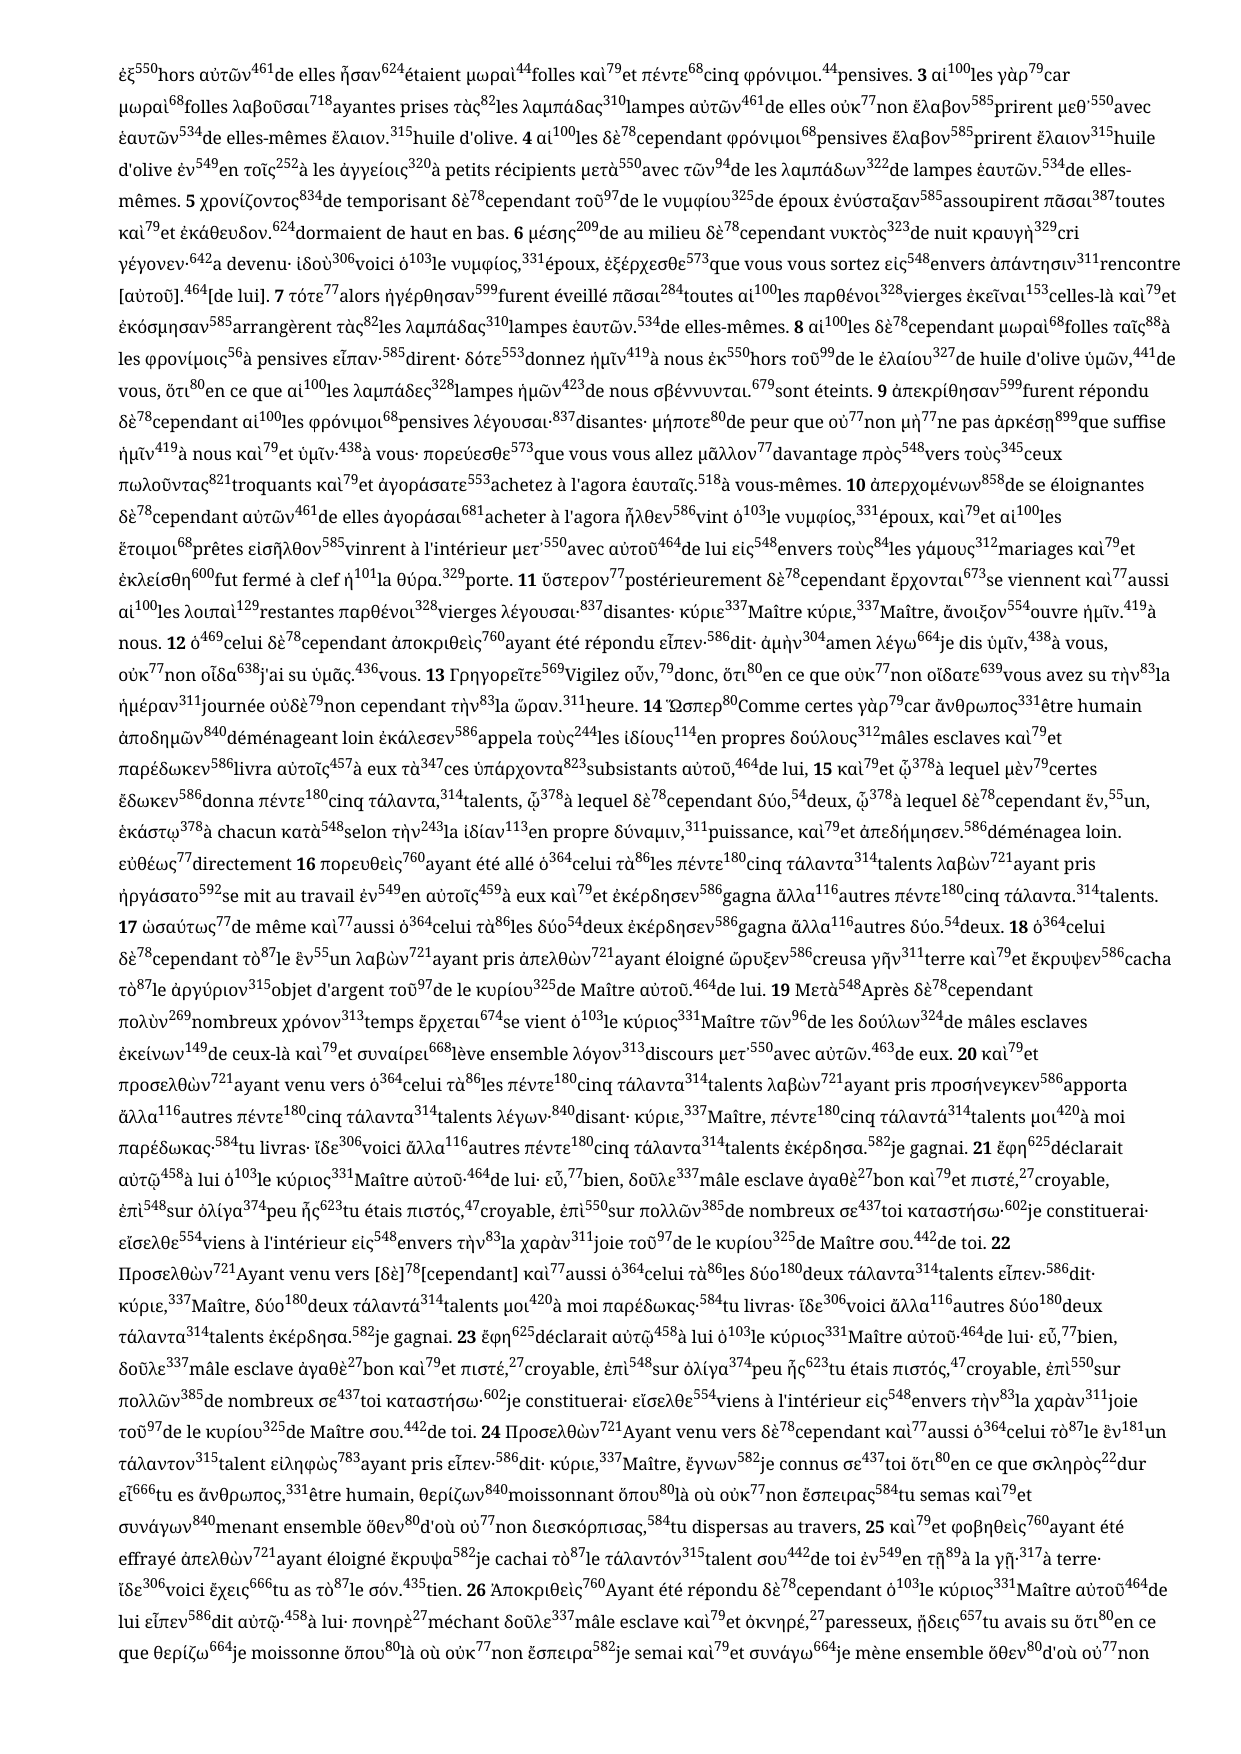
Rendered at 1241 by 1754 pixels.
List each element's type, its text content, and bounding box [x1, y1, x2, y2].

text 1 Τότε77Alors ὁμοιωθήσεται619sera rendu semblable ἡ101la βασιλεία329royauté τῶν96de les οὐρανῶν324de cieux δέκα182à dix παρθένοις,316à vierges, αἵτινες495lesquelles des quelconques λαβοῦσαι718ayantes prises τὰς82les λαμπάδας310lampes αυτών461de elles ἐξῆλθον585sortirent εἰς548envers ὑπάντησιν311rencontre τοῦ97de le νυμφίου.325de époux. 2 πέντε68cinq δὲ78cependant ἐξ550hors αὐτῶν461de elles ἦσαν624étaient μωραὶ44folles καὶ79et πέντε68cinq φρόνιμοι.44pensives. 3 αἱ100les γὰρ79car μωραὶ68folles λαβοῦσαι718ayantes prises τὰς82les λαμπάδας310lampes αὐτῶν461de elles οὐκ77non ἔλαβον585prirent μεθ᾽550avec ἑαυτῶν534de elles-mêmes ἔλαιον.315huile d'olive. 4 αἱ100les δὲ78cependant φρόνιμοι68pensives ἔλαβον585prirent ἔλαιον315huile d'olive ἐν549en τοῖς252à les ἀγγείοις320à petits récipients μετὰ550avec τῶν94de les λαμπάδων322de lampes ἑαυτῶν.534de elles-mêmes. 5 χρονίζοντος834de temporisant δὲ78cependant τοῦ97de le νυμφίου325de époux ἐνύσταξαν585assoupirent πᾶσαι387toutes καὶ79et ἐκάθευδον.624dormaient de haut en bas. 6 μέσης209de au milieu δὲ78cependant νυκτὸς323de nuit κραυγὴ329cri γέγονεν·642a devenu· ἰδοὺ306voici ὁ103le νυμφίος,331époux, ἐξέρχεσθε573que vous vous sortez εἰς548envers ἀπάντησιν311rencontre [αὐτοῦ].464[de lui]. 7 τότε77alors ἠγέρθησαν599furent éveillé πᾶσαι284toutes αἱ100les παρθένοι328vierges ἐκεῖναι153celles-là καὶ79et ἐκόσμησαν585arrangèrent τὰς82les λαμπάδας310lampes ἑαυτῶν.534de elles-mêmes. 8 αἱ100les δὲ78cependant μωραὶ68folles ταῖς88à les φρονίμοις56à pensives εἶπαν·585dirent· δότε553donnez ἡμῖν419à nous ἐκ550hors τοῦ99de le ἐλαίου327de huile d'olive ὑμῶν,441de vous, ὅτι80en ce que αἱ100les λαμπάδες328lampes ἡμῶν423de nous σβέννυνται.679sont éteints. 9 ἀπεκρίθησαν599furent répondu δὲ78cependant αἱ100les φρόνιμοι68pensives λέγουσαι·837disantes· μήποτε80de peur que οὐ77non μὴ77ne pas ἀρκέσῃ899que suffise ἡμῖν419à nous καὶ79et ὑμῖν·438à vous· πορεύεσθε573que vous vous allez μᾶλλον77davantage πρὸς548vers τοὺς345ceux πωλοῦντας821troquants καὶ79et ἀγοράσατε553achetez à l'agora ἑαυταῖς.518à vous-mêmes. 10 ἀπερχομένων858de se éloignantes δὲ78cependant αὐτῶν461de elles ἀγοράσαι681acheter à l'agora ἦλθεν586vint ὁ103le νυμφίος,331époux, καὶ79et αἱ100les ἕτοιμοι68prêtes εἰσῆλθον585vinrent à l'intérieur μετ᾽550avec αὐτοῦ464de lui εἰς548envers τοὺς84les γάμους312mariages καὶ79et ἐκλείσθη600fut fermé à clef ἡ101la θύρα.329porte. 11 ὕστερον77postérieurement δὲ78cependant ἔρχονται673se viennent καὶ77aussi αἱ100les λοιπαὶ129restantes παρθένοι328vierges λέγουσαι·837disantes· κύριε337Maître κύριε,337Maître, ἄνοιξον554ouvre ἡμῖν.419à nous. 12 ὁ469celui δὲ78cependant ἀποκριθεὶς760ayant été répondu εἶπεν·586dit· ἀμὴν304amen λέγω664je dis ὑμῖν,438à vous, οὐκ77non οἶδα638j'ai su ὑμᾶς.436vous. 13 Γρηγορεῖτε569Vigilez οὖν,79donc, ὅτι80en ce que οὐκ77non οἴδατε639vous avez su τὴν83la ἡμέραν311journée οὐδὲ79non cependant τὴν83la ὥραν.311heure. 14 Ὥσπερ80Comme certes γὰρ79car ἄνθρωπος331être humain ἀποδημῶν840déménageant loin ἐκάλεσεν586appela τοὺς244les ἰδίους114en propres δούλους312mâles esclaves καὶ79et παρέδωκεν586livra αὐτοῖς457à eux τὰ347ces ὑπάρχοντα823subsistants αὐτοῦ,464de lui, 15 καὶ79et ᾧ378à lequel μὲν79certes ἔδωκεν586donna πέντε180cinq τάλαντα,314talents, ᾧ378à lequel δὲ78cependant δύο,54deux, ᾧ378à lequel δὲ78cependant ἕν,55un, ἑκάστῳ378à chacun κατὰ548selon τὴν243la ἰδίαν113en propre δύναμιν,311puissance, καὶ79et ἀπεδήμησεν.586déménagea loin. εὐθέως77directement 16 πορευθεὶς760ayant été allé ὁ364celui τὰ86les πέντε180cinq τάλαντα314talents λαβὼν721ayant pris ἠργάσατο592se mit au travail ἐν549en αὐτοῖς459à eux καὶ79et ἐκέρδησεν586gagna ἄλλα116autres πέντε180cinq τάλαντα.314talents. 17 ὡσαύτως77de même καὶ77aussi ὁ364celui τὰ86les δύο54deux ἐκέρδησεν586gagna ἄλλα116autres δύο.54deux. 18 ὁ364celui δὲ78cependant τὸ87le ἓν55un λαβὼν721ayant pris ἀπελθὼν721ayant éloigné ὤρυξεν586creusa γῆν311terre καὶ79et ἔκρυψεν586cacha τὸ87le ἀργύριον315objet d'argent τοῦ97de le κυρίου325de Maître αὐτοῦ.464de lui. 19 Μετὰ548Après δὲ78cependant πολὺν269nombreux χρόνον313temps ἔρχεται674se vient ὁ103le κύριος331Maître τῶν96de les δούλων324de mâles esclaves ἐκείνων149de ceux-là καὶ79et συναίρει668lève ensemble λόγον313discours μετ᾽550avec αὐτῶν.463de eux. 20 καὶ79et προσελθὼν721ayant venu vers ὁ364celui τὰ86les πέντε180cinq τάλαντα314talents λαβὼν721ayant pris προσήνεγκεν586apporta ἄλλα116autres πέντε180cinq τάλαντα314talents λέγων·840disant· κύριε,337Maître, πέντε180cinq τάλαντά314talents μοι420à moi παρέδωκας·584tu livras· ἴδε306voici ἄλλα116autres πέντε180cinq τάλαντα314talents ἐκέρδησα.582je gagnai. 21 ἔφη625déclarait αὐτῷ458à lui ὁ103le κύριος331Maître αὐτοῦ·464de lui· εὖ,77bien, δοῦλε337mâle esclave ἀγαθὲ27bon καὶ79et πιστέ,27croyable, ἐπὶ548sur ὀλίγα374peu ἦς623tu étais πιστός,47croyable, ἐπὶ550sur πολλῶν385de nombreux σε437toi καταστήσω·602je constituerai· εἴσελθε554viens à l'intérieur εἰς548envers τὴν83la χαρὰν311joie τοῦ97de le κυρίου325de Maître σου.442de toi. 22 Προσελθὼν721Ayant venu vers [δὲ]78[cependant] καὶ77aussi ὁ364celui τὰ86les δύο180deux τάλαντα314talents εἶπεν·586dit· κύριε,337Maître, δύο180deux τάλαντά314talents μοι420à moi παρέδωκας·584tu livras· ἴδε306voici ἄλλα116autres δύο180deux τάλαντα314talents ἐκέρδησα.582je gagnai. 23 ἔφη625déclarait αὐτῷ458à lui ὁ103le κύριος331Maître αὐτοῦ·464de lui· εὖ,77bien, δοῦλε337mâle esclave ἀγαθὲ27bon καὶ79et πιστέ,27croyable, ἐπὶ548sur ὀλίγα374peu ἦς623tu étais πιστός,47croyable, ἐπὶ550sur πολλῶν385de nombreux σε437toi καταστήσω·602je constituerai· εἴσελθε554viens à l'intérieur εἰς548envers τὴν83la χαρὰν311joie τοῦ97de le κυρίου325de Maître σου.442de toi. 24 Προσελθὼν721Ayant venu vers δὲ78cependant καὶ77aussi ὁ364celui τὸ87le ἓν181un τάλαντον315talent εἰληφὼς783ayant pris εἶπεν·586dit· κύριε,337Maître, ἔγνων582je connus σε437toi ὅτι80en ce que σκληρὸς22dur εἶ666tu es ἄνθρωπος,331être humain, θερίζων840moissonnant ὅπου80là où οὐκ77non ἔσπειρας584tu semas καὶ79et συνάγων840menant ensemble ὅθεν80d'où οὐ77non διεσκόρπισας,584tu dispersas au travers, 25 καὶ79et φοβηθεὶς760ayant été effrayé ἀπελθὼν721ayant éloigné ἔκρυψα582je cachai τὸ87le τάλαντόν315talent σου442de toi ἐν549en τῇ89à la γῇ·317à terre· ἴδε306voici ἔχεις666tu as τὸ87le σόν.435tien. 26 Ἀποκριθεὶς760Ayant été répondu δὲ78cependant ὁ103le κύριος331Maître αὐτοῦ464de lui εἶπεν586dit αὐτῷ·458à lui· πονηρὲ27méchant δοῦλε337mâle esclave καὶ79et ὀκνηρέ,27paresseux, ᾔδεις657tu avais su ὅτι80en ce que θερίζω664je moissonne ὅπου80là où οὐκ77non ἔσπειρα582je semai καὶ79et συνάγω664je mène ensemble ὅθεν80d'où οὐ77non διεσκόρπισα;582je dispersai au travers; 27 ἔδει625attachait de lien σε437toi οὖν79donc βαλεῖν681jeter τὰ86les ἀργύριά314objets d'argents μου424de moi τοῖς90à les τραπεζίταις,318à changeurs d'argents, καὶ79et ἐλθὼν721ayant venu ἐγὼ431moi ἐκομισάμην588je me pris soigneusement ἂν340le cas échéant τὸ87le ἐμὸν415mien σὺν549avec τόκῳ.319à production. 28 ἄρατε553levez οὖν79donc ἀπ᾽550au loin αὐτοῦ464de lui τὸ87le τάλαντον315talent καὶ79et δότε553donnez τῷ352à celui ἔχοντι828à ayant τὰ86les δέκα180dix τάλαντα·314talents· 29 Τῷ352à Celui γὰρ79car ἔχοντι828à ayant παντὶ378à tout δοθήσεται619sera donné καὶ79et περισσευθήσεται,619sera surabondé, τοῦ358de celui δὲ78cependant μὴ77ne pas ἔχοντος834de ayant καὶ77aussi ὃ482lequel ἔχει668a ἀρθήσεται619sera levé ἀπ᾽550au loin αὐτοῦ.464de lui. 30 καὶ79et τὸν85le ἀχρεῖον4sans nécessité δοῦλον313mâle esclave ἐκβάλετε553éjectez εἰς548envers τὸ87le σκότος315ténèbre τὸ87le ἐξώτερον·6plus au dehors· ἐκεῖ77là ἔσται612se sera ὁ103le κλαυθμὸς331pleur καὶ79et ὁ103le βρυγμὸς331grincement τῶν96de les ὀδόντων.324de dents. 31 Ὅταν80Lorsque le cas échéant δὲ78cependant ἔλθῃ899que vienne ὁ103le υἱὸς331fils τοῦ97de le ἀνθρώπου325de être humain ἐν549en τῇ89à la δόξῃ317à gloire αὐτοῦ464de lui καὶ79et πάντες286tous οἱ102les ἄγγελοι330messagers μετ᾽550avec αὐτοῦ,464de lui, τότε77alors καθίσει606assiéra ἐπὶ550sur θρόνου325de trône δόξης323de gloire αὐτοῦ·464de lui· 32 καὶ79et συναχθήσονται618seront mené ensemble ἔμπροσθεν552en devers αὐτοῦ464de lui πάντα288tous τὰ104les ἔθνη,332ethnies, καὶ79et ἀφορίσει606délimitera au loin αὐτοὺς451eux ἀπ᾽550au loin ἀλλήλων,504de les uns les autres, ὥσπερ80comme certes ὁ103le ποιμὴν331berger ἀφορίζει668délimite au loin τὰ86les πρόβατα314brebis ἀπὸ550au loin τῶν96de les ἐρίφων,324de chevreaux, 33 καὶ79et στήσει606dressera τὰ86les μὲν79certes πρόβατα314brebis ἐκ550hors δεξιῶν66de droits αὐτοῦ,464de lui, τὰ86les δὲ78cependant ἐρίφια314chevreaux ἐξ550hors εὐωνύμων.66de gauches. 34 Τότε77Alors ἐρεῖ606dira ὁ103le βασιλεὺς331roi τοῖς351à ceux ἐκ550hors δεξιῶν66de droits αὐτοῦ·464de lui· δεῦτε553venez ici οἱ368ceux εὐλογημένοι817ayants étés élogiés τοῦ97de le πατρός325de père μου,424de moi, κληρονομήσατε553héritez τὴν83la ἡτοιμασμένην794ayante étée préparée ὑμῖν438à vous βασιλείαν311royauté ἀπὸ550au loin καταβολῆς323de fondation κόσμου.325de monde. 35 ἐπείνασα582j'eus faim γὰρ79car καὶ79et ἐδώκατέ583vous donnâtes μοι420à moi φαγεῖν,681manger, ἐδίψησα582j'eus soif καὶ79et ἐποτίσατέ583vous donnâtes à boire με,417moi, ξένος47étranger ἤμην627je m'étais καὶ79et συνηγάγετέ583vous menâtes ensemble με,417moi, 36 γυμνὸς71nu καὶ79et περιεβάλετέ583vous entourâtes με,417moi, ἠσθένησα582je fus infirme καὶ79et ἐπεσκέψασθέ589vous vous rendîtes supervision με,417moi, ἐν549en φυλακῇ317à gardiennage ἤμην627je m'étais καὶ79et ἤλθατε583vous vîntes πρός548vers με.417moi. 37 τότε77alors ἀποκριθήσονται618seront répondu αὐτῷ458à lui οἱ102les δίκαιοι70justes λέγοντες·839disants· κύριε,337Maître, πότε77quand σε437toi εἴδομεν581nous vîmes πεινῶντα822ayant faim καὶ79et ἐθρέψαμεν,581nous nourrîmes, ἢ79ou διψῶντα822ayant soif καὶ79et ἐποτίσαμεν;581nous donnâmes à boire; 38 πότε77quand δέ78cependant σε437toi εἴδομεν581nous vîmes ξένον32étranger καὶ79et συνηγάγομεν,581nous menâmes ensemble, ἢ79ou γυμνὸν53nu καὶ79et περιεβάλομεν;581nous entourâmes; 39 πότε77quand δέ78cependant σε437toi εἴδομεν581nous vîmes ἀσθενῆ53infirme ἢ79ou ἐν549en φυλακῇ317à gardiennage καὶ79et ἤλθομεν581nous vînmes πρός548vers σε;437toi; 40 καὶ79et ἀποκριθεὶς760ayant été répondu ὁ103le βασιλεὺς331roi ἐρεῖ606dira αὐτοῖς·457à eux· ἀμὴν304amen λέγω664je dis ὑμῖν,438à vous, ἐφ᾽548sur ὅσον482autant lequel ἐποιήσατε583vous fîtes ἑνὶ59à un τούτων149de ceux-ci τῶν96de les ἀδελφῶν324de frères μου424de moi τῶν96de les ἐλαχίστων,15de moindres, ἐμοὶ420à moi ἐποιήσατε.583vous fîtes. 41 Τότε77Alors ἐρεῖ606dira καὶ77aussi τοῖς351à ceux ἐξ550hors εὐωνύμων·66de gauches· πορεύεσθε573que vous vous allez ἀπ᾽550au loin ἐμοῦ424de moi [οἱ]468[ceux] κατηραμένοι817ayants étés faits imprécation de haut en bas εἰς548envers τὸ87le πῦρ315feu τὸ87le αἰώνιον6éternel τὸ348ce ἡτοιμασμένον798ayant été préparé τῷ91à le διαβόλῳ59à diable καὶ79et τοῖς90à les ἀγγέλοις318à messagers αὐτοῦ.464de lui. 42 ἐπείνασα582j'eus faim γὰρ79car καὶ79et οὐκ77non ἐδώκατέ583vous donnâtes μοι420à moi φαγεῖν,681manger, ἐδίψησα582j'eus soif καὶ79et οὐκ77non ἐποτίσατέ583vous donnâtes à boire με,417moi, 43 ξένος47étranger ἤμην627je m'étais καὶ79et οὐ77non συνηγάγετέ583vous menâtes ensemble με,417moi, γυμνὸς71nu καὶ79et οὐ77non περιεβάλετέ583vous entourâtes με,417moi, ἀσθενὴς47infirme καὶ79et ἐν549en φυλακῇ317à gardiennage καὶ79et οὐκ77non ἐπεσκέψασθέ589vous vous rendîtes supervision με.417moi. 44 τότε77alors ἀποκριθήσονται618seront répondu καὶ77aussi αὐτοὶ468eux λέγοντες·839disants· κύριε,337Maître, πότε77quand σε437toi εἴδομεν581nous vîmes πεινῶντα822ayant faim ἢ79ou διψῶντα822ayant soif ἢ79ou ξένον53étranger ἢ79ou γυμνὸν53nu ἢ79ou ἀσθενῆ53infirme ἢ79ou ἐν549en φυλακῇ317à gardiennage καὶ79et οὐ77non διηκονήσαμέν581nous servîmes σοι;439à toi; 45 τότε77alors ἀποκριθήσεται619sera répondu αὐτοῖς457à eux λέγων·840disant· ἀμὴν304amen λέγω664je dis ὑμῖν,438à vous, ἐφ᾽548sur ὅσον482autant lequel οὐκ77non ἐποιήσατε583vous fîtes ἑνὶ59à un τούτων149de ceux-ci τῶν96de les ἐλαχίστων,64de moindres, οὐδὲ77non cependant ἐμοὶ420à moi ἐποιήσατε.583vous fîtes. 46 καὶ79et ἀπελεύσονται611se éloigneront οὗτοι363ceux-ci εἰς548envers κόλασιν311correction αἰώνιον,2éternelle, οἱ102les δὲ78cependant δίκαιοι70justes εἰς548envers ζωὴν311vie αἰώνιον.2éternelle. [118, 59, 1181, 1665]
